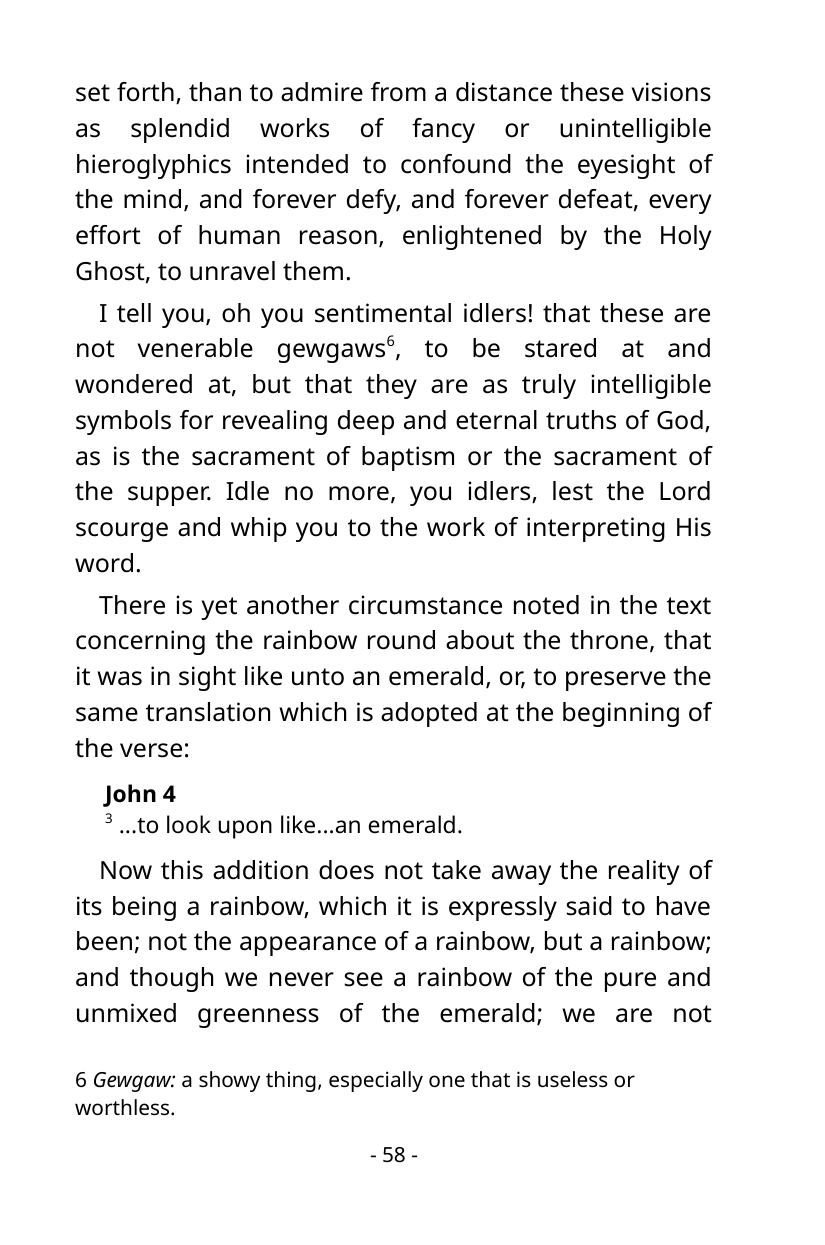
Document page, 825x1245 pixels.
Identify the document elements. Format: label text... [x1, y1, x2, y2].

text I tell you, oh you sentimental idlers! that these are not venerable gewgaws, to be stared at and wondered at, but that they are as truly intelligible symbols for revealing deep and eternal truths of God, as is the sacrament of baptism or the sacrament of the supper. Idle no more, you idlers, lest the Lord scourge and whip you to the work of interpreting His word. [75, 295, 712, 579]
text Gewgaw: a showy thing, especially one that is useless or worthless. [75, 1065, 712, 1122]
text There is yet another circumstance noted in the text concerning the rainbow round about the throne, that it was in sight like unto an emerald, or, to preserve the same translation which is adopted at the beginning of the verse: [75, 587, 712, 764]
text 3 ...to look upon like...an emerald. [105, 809, 682, 840]
text John 4 [105, 778, 712, 809]
text set forth, than to admire from a distance these visions as splendid works of fancy or unintelligible hieroglyphics intended to confound the eyesight of the mind, and forever defy, and forever defeat, every effort of human reason, enlightened by the Holy Ghost, to unravel them. [75, 75, 712, 288]
text Now this addition does not take away the reality of its being a rainbow, which it is expressly said to have been; not the appearance of a rainbow, but a rainbow; and though we never see a rainbow of the pure and unmixed greenness of the emerald; we are not [75, 852, 712, 1029]
